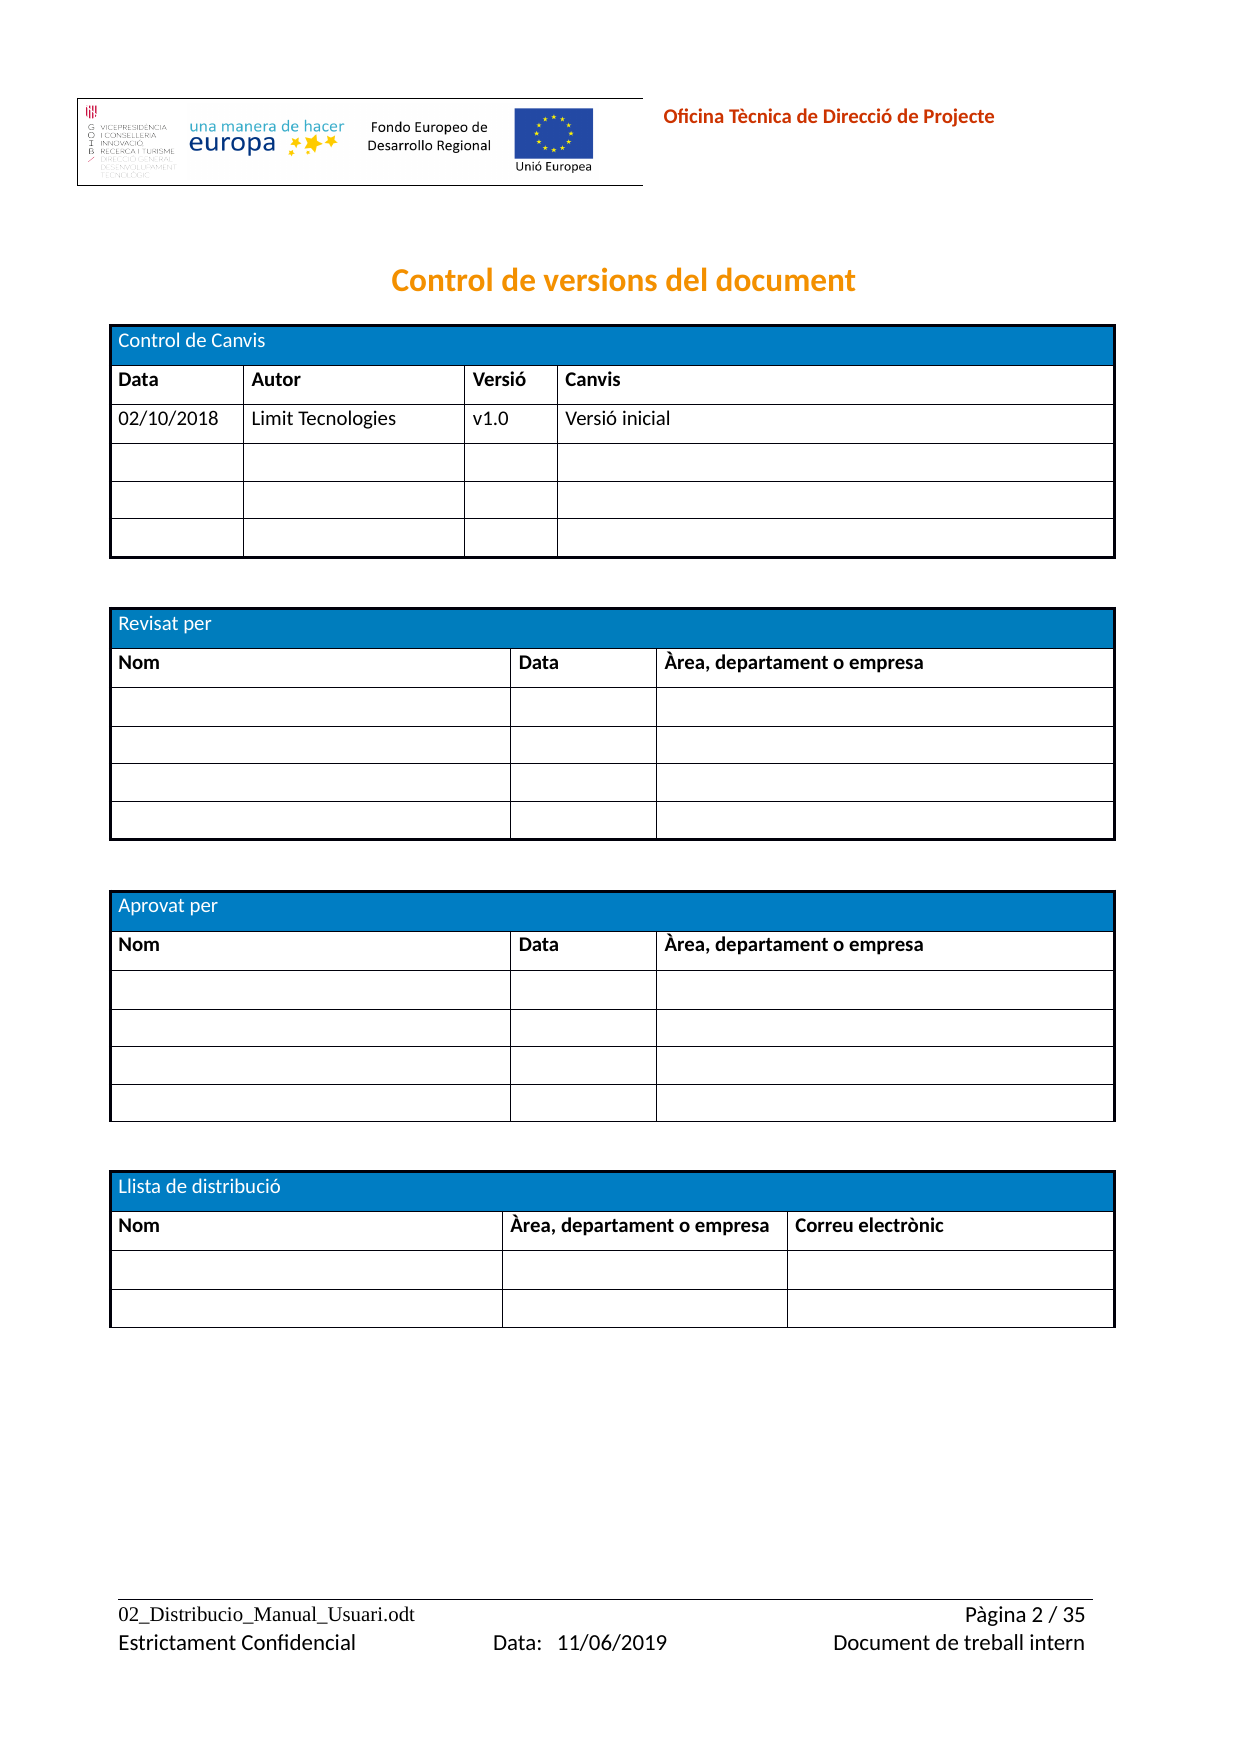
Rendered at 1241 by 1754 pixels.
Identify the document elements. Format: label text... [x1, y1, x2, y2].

table_header Control de Canvis [112, 327, 1113, 365]
table_cell [244, 482, 464, 518]
table_cell [657, 1010, 1113, 1046]
table_cell [112, 727, 510, 763]
table_cell [558, 519, 1113, 556]
table_cell [465, 482, 557, 518]
table_cell [465, 519, 557, 556]
table_cell [503, 1290, 787, 1327]
table_cell [112, 482, 243, 518]
table_cell [657, 971, 1113, 1008]
table_cell [558, 482, 1113, 518]
table_cell [112, 802, 510, 838]
table_cell [558, 444, 1113, 481]
table_cell [465, 444, 557, 481]
table_cell [511, 802, 656, 838]
table_cell Àrea, departament o empresa [657, 649, 1113, 687]
table_cell Data [112, 366, 243, 404]
table_cell [511, 1010, 656, 1046]
table_cell Nom [112, 932, 510, 969]
table_cell [112, 764, 510, 801]
picture [82, 103, 181, 180]
picture [187, 103, 599, 180]
table_cell [112, 1010, 510, 1046]
table_cell Data [511, 649, 656, 687]
table_cell [788, 1290, 1113, 1327]
table_cell [657, 1047, 1113, 1083]
table_header Llista de distribució [112, 1173, 1113, 1211]
table_cell [657, 802, 1113, 838]
table_cell Limit Tecnologies [244, 405, 464, 443]
table_cell v1.0 [465, 405, 557, 443]
table_cell [244, 519, 464, 556]
table_cell [112, 1290, 502, 1327]
table_cell [112, 1251, 502, 1289]
table_cell [112, 1085, 510, 1121]
table_cell Nom [112, 649, 510, 687]
table_cell [511, 727, 656, 763]
table_cell 02/10/2018 [112, 405, 243, 443]
table_header Revisat per [112, 610, 1113, 648]
table_cell Canvis [558, 366, 1113, 404]
table_cell [511, 1085, 656, 1121]
table_cell Àrea, departament o empresa [503, 1212, 787, 1250]
table_cell Data [511, 932, 656, 969]
table_cell Versió [465, 366, 557, 404]
table_header Aprovat per [112, 893, 1113, 931]
table_cell [511, 971, 656, 1008]
table_cell Nom [112, 1212, 502, 1250]
table_cell [511, 1047, 656, 1083]
table_cell [511, 688, 656, 726]
table_cell Autor [244, 366, 464, 404]
table_cell Correu electrònic [788, 1212, 1113, 1250]
table_cell [511, 764, 656, 801]
table_cell Versió inicial [558, 405, 1113, 443]
table_cell [788, 1251, 1113, 1289]
table_cell [657, 764, 1113, 801]
table_cell [112, 1047, 510, 1083]
table_cell [657, 1085, 1113, 1121]
table_cell [112, 971, 510, 1008]
table_cell [112, 688, 510, 726]
table_cell Àrea, departament o empresa [657, 932, 1113, 969]
table_cell [112, 444, 243, 481]
table_cell [244, 444, 464, 481]
table_cell [657, 727, 1113, 763]
table_cell [657, 688, 1113, 726]
table_cell [503, 1251, 787, 1289]
table_cell [112, 519, 243, 556]
subtitle Control de versions del document [118, 259, 1122, 300]
